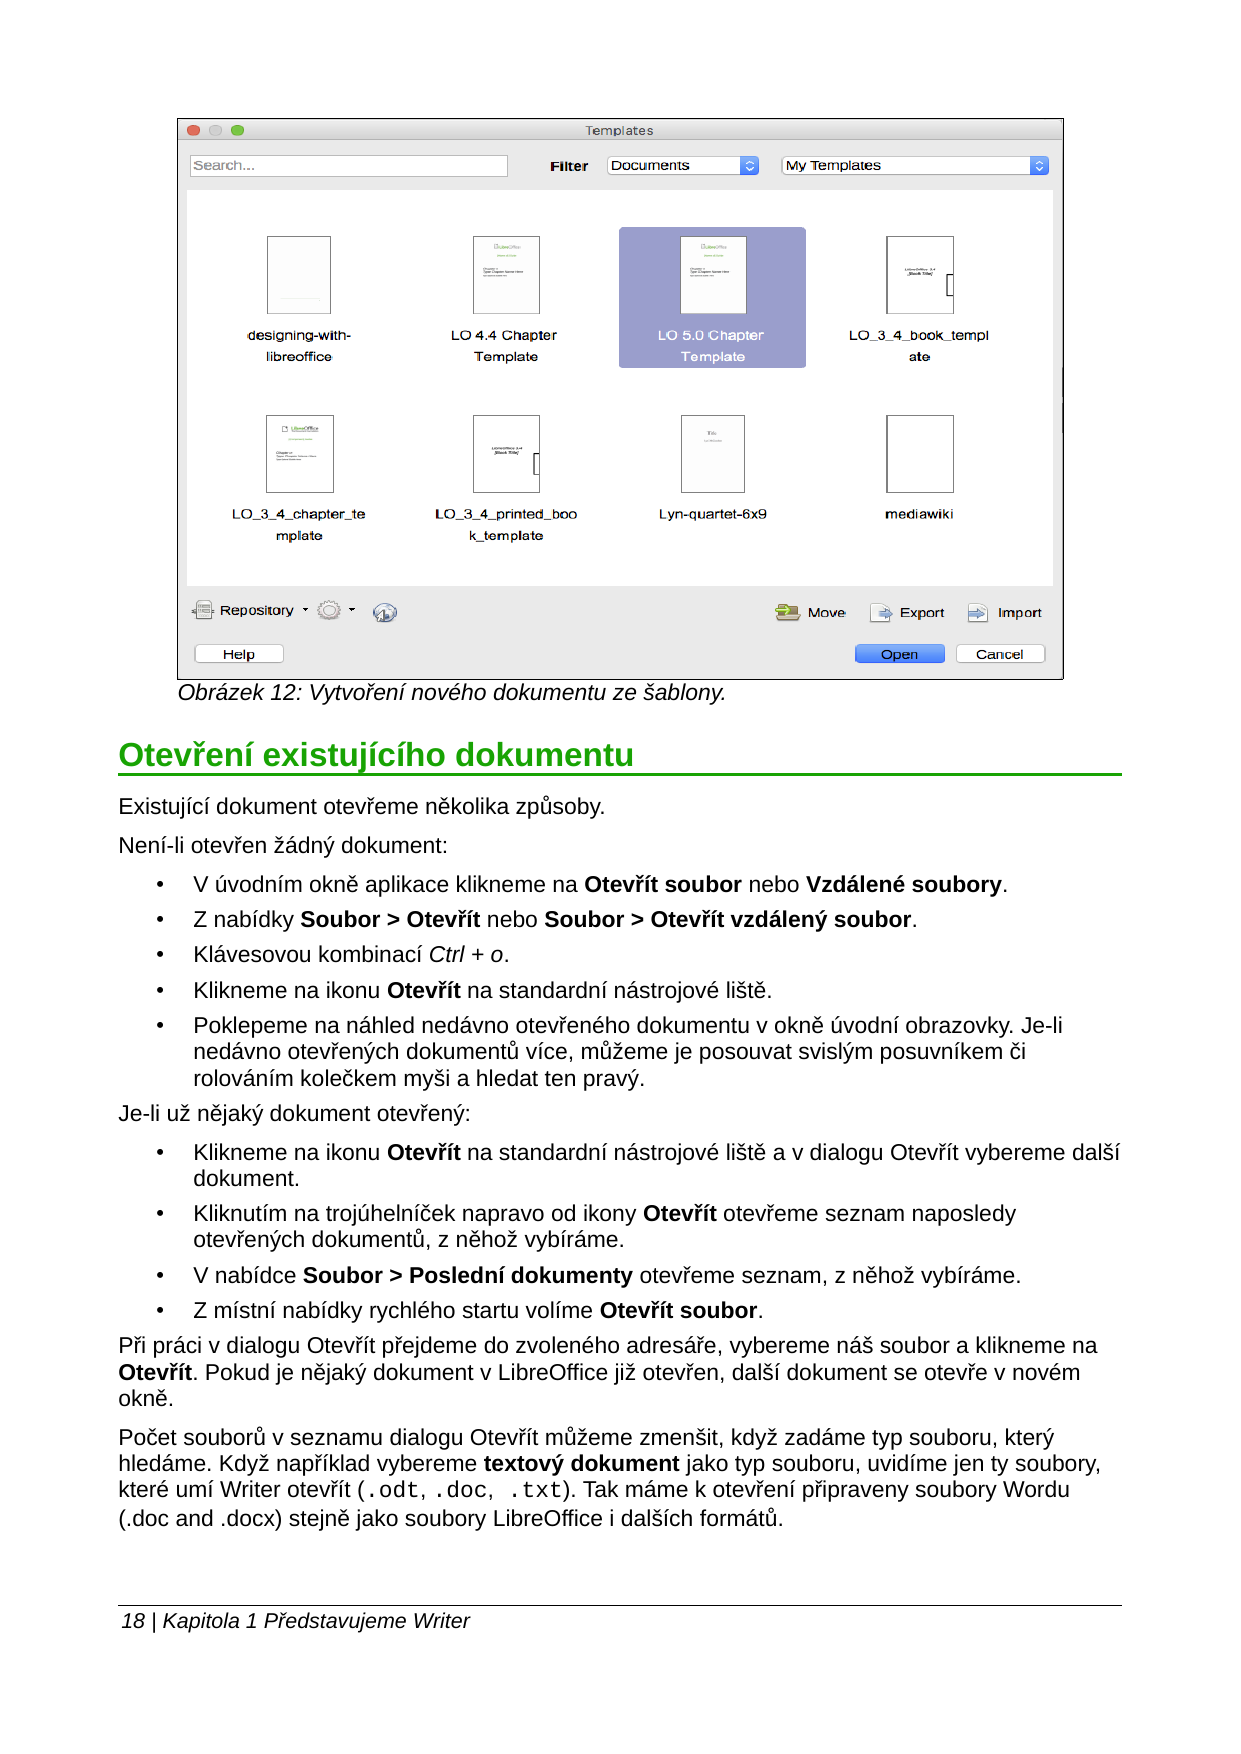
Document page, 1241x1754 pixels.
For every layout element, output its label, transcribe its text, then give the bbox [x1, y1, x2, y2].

list Kliknutím na trojúhelníček napravo od ikony Otevřít otevřeme seznam naposledy otevřených dokumentů, z něhož vybíráme. [156, 1200, 1122, 1253]
list Poklepeme na náhled nedávno otevřeného dokumentu v okně úvodní obrazovky. Je-li nedávno otevřených dokumentů více, můžeme je posouvat svislým posuvníkem či rolováním kolečkem myši a hledat ten pravý. [156, 1012, 1122, 1091]
text Obrázek 12: Vytvoření nového dokumentu ze šablony. [177, 680, 1063, 706]
picture [178, 119, 1063, 679]
list Z místní nabídky rychlého startu volíme Otevřít soubor. [156, 1297, 1122, 1323]
text Existující dokument otevřeme několika způsoby. [118, 793, 1122, 819]
list Z nabídky Soubor > Otevřít nebo Soubor > Otevřít vzdálený soubor. [156, 906, 1122, 932]
list Klikneme na ikonu Otevřít na standardní nástrojové liště a v dialogu Otevřít vybereme další dokument. [156, 1138, 1122, 1191]
list Klávesovou kombinací Ctrl + o. [156, 941, 1122, 968]
list V úvodním okně aplikace klikneme na Otevřít soubor nebo Vzdálené soubory. [156, 871, 1122, 897]
list Klikneme na ikonu Otevřít na standardní nástrojové liště. [156, 977, 1122, 1003]
text Počet souborů v seznamu dialogu Otevřít můžeme zmenšit, když zadáme typ souboru, který hledáme. Když například vybereme textový dokument jako typ souboru, uvidíme jen ty soubory, které umí Writer otevřít (.odt, .doc, .txt). Tak máme k otevření připraveny soubory Wordu (.doc and .docx) stejně jako soubory LibreOffice i dalších formátů. [118, 1424, 1122, 1531]
text Je-li už nějaký dokument otevřený: [118, 1100, 1122, 1126]
list V nabídce Soubor > Poslední dokumenty otevřeme seznam, z něhož vybíráme. [156, 1262, 1122, 1288]
text Není-li otevřen žádný dokument: [118, 832, 1122, 858]
text Při práci v dialogu Otevřít přejdeme do zvoleného adresáře, vybereme náš soubor a klikneme na Otevřít. Pokud je nějaký dokument v LibreOffice již otevřen, další dokument se otevře v novém okně. [118, 1332, 1122, 1411]
subtitle Otevření existujícího dokumentu [118, 735, 1122, 773]
